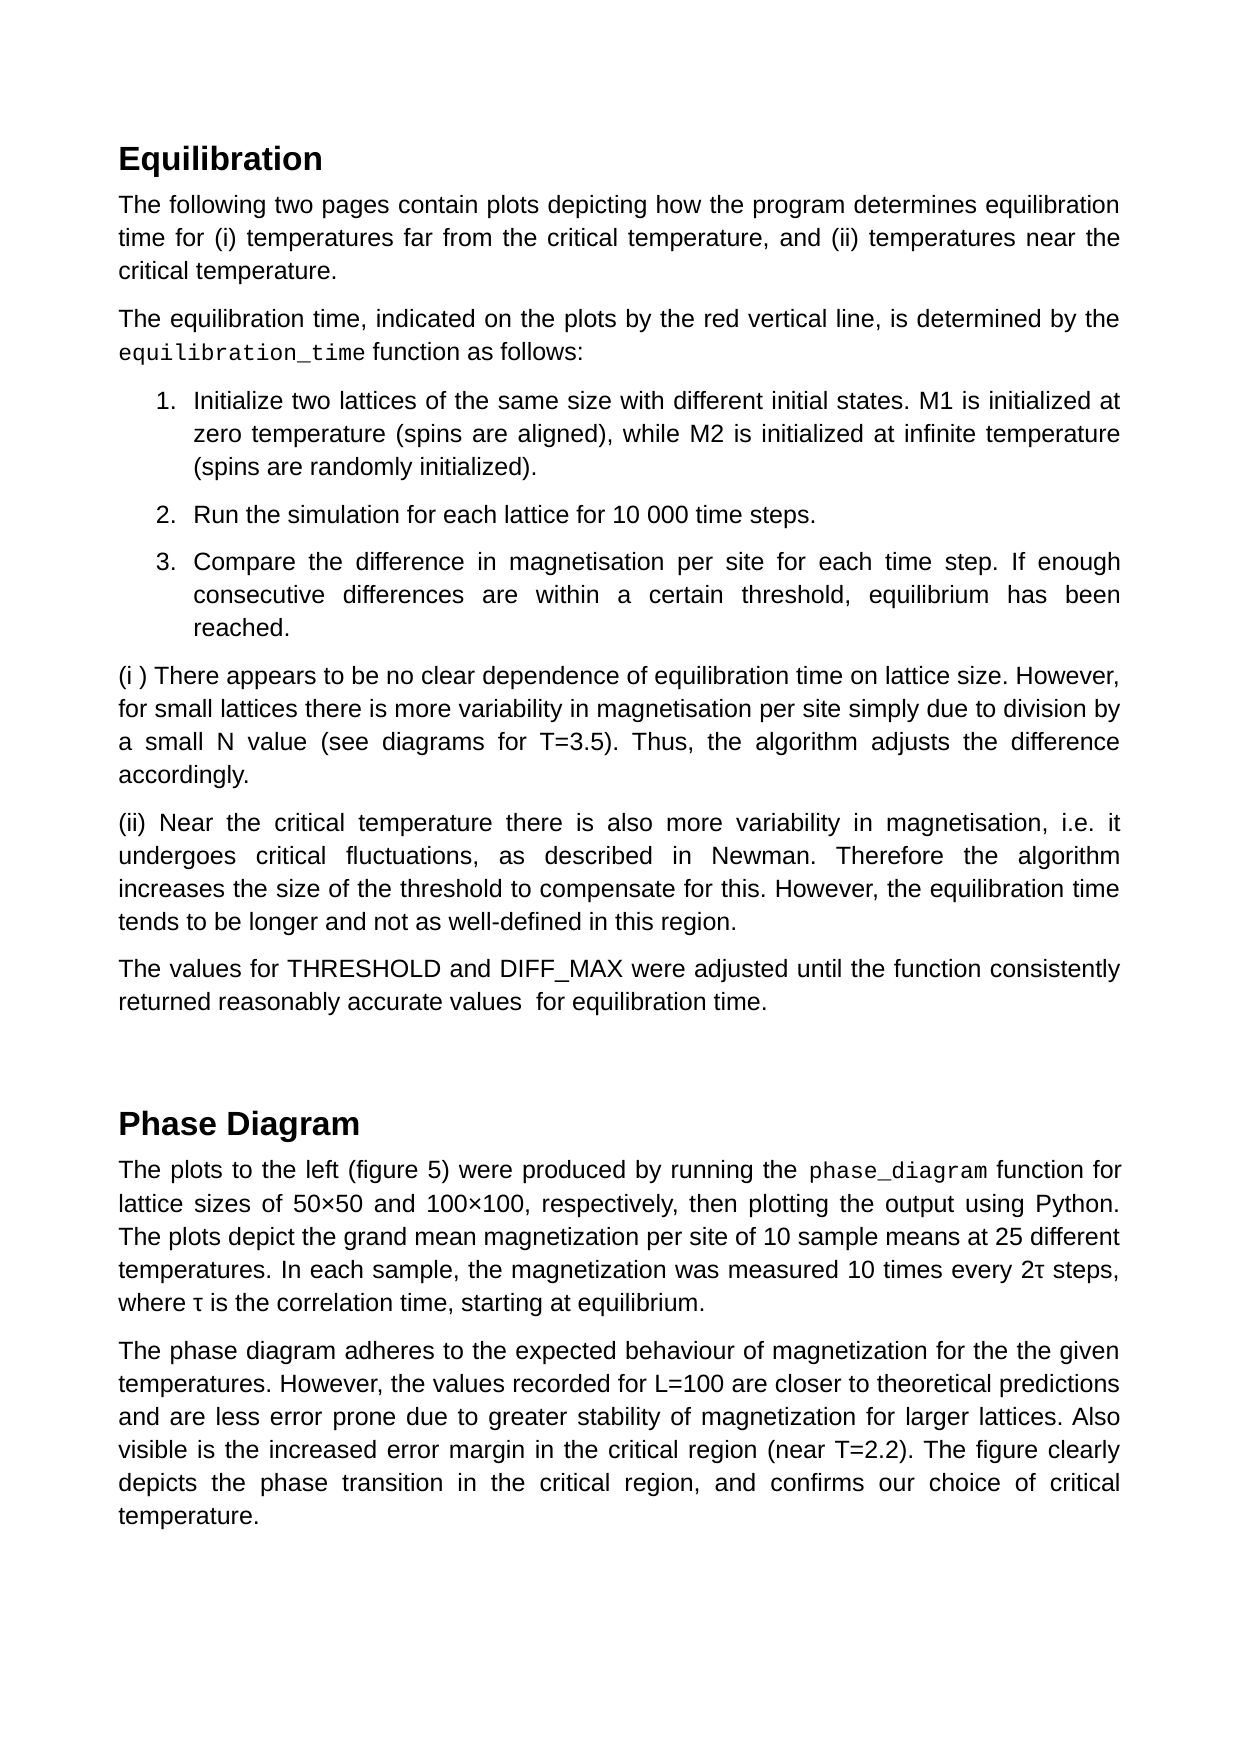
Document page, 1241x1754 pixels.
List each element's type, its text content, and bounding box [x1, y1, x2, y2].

text (ii) Near the critical temperature there is also more variability in magnetisation, i.e. it undergoes critical fluctuations, as described in Newman. Therefore the algorithm increases the size of the threshold to compensate for this. However, the equilibration time tends to be longer and not as well-defined in this region. [118, 808, 1122, 936]
text The phase diagram adheres to the expected behaviour of magnetization for the the given temperatures. However, the values recorded for L=100 are closer to theoretical predictions and are less error prone due to greater stability of magnetization for larger lattices. Also visible is the increased error margin in the critical region (near T=2.2). The figure clearly depicts the phase transition in the critical region, and confirms our choice of critical temperature. [118, 1336, 1122, 1530]
subtitle Phase Diagram [118, 1103, 1122, 1142]
text (i ) There appears to be no clear dependence of equilibration time on lattice size. However, for small lattices there is more variability in magnetisation per site simply due to division by a small N value (see diagrams for T=3.5). Thus, the algorithm adjusts the difference accordingly. [118, 661, 1122, 789]
list Initialize two lattices of the same size with different initial states. M1 is initialized at zero temperature (spins are aligned), while M2 is initialized at infinite temperature (spins are randomly initialized). [156, 386, 1122, 481]
list Run the simulation for each lattice for 10 000 time steps. [156, 500, 1122, 528]
list Compare the difference in magnetisation per site for each time step. If enough consecutive differences are within a certain threshold, equilibrium has been reached. [156, 547, 1122, 642]
text The following two pages contain plots depicting how the program determines equilibration time for (i) temperatures far from the critical temperature, and (ii) temperatures near the critical temperature. [118, 190, 1122, 285]
text The plots to the left (figure 5) were produced by running the phase_diagram function for lattice sizes of 50×50 and 100×100, respectively, then plotting the output using Python. The plots depict the grand mean magnetization per site of 10 sample means at 25 different temperatures. In each sample, the magnetization was measured 10 times every 2τ steps, where τ is the correlation time, starting at equilibrium. [118, 1154, 1122, 1317]
text The equilibration time, indicated on the plots by the red vertical line, is determined by the equilibration_time function as follows: [118, 304, 1122, 367]
subtitle Equilibration [118, 139, 1122, 178]
text The values for THRESHOLD and DIFF_MAX were adjusted until the function consistently returned reasonably accurate values for equilibration time. [118, 954, 1122, 1016]
